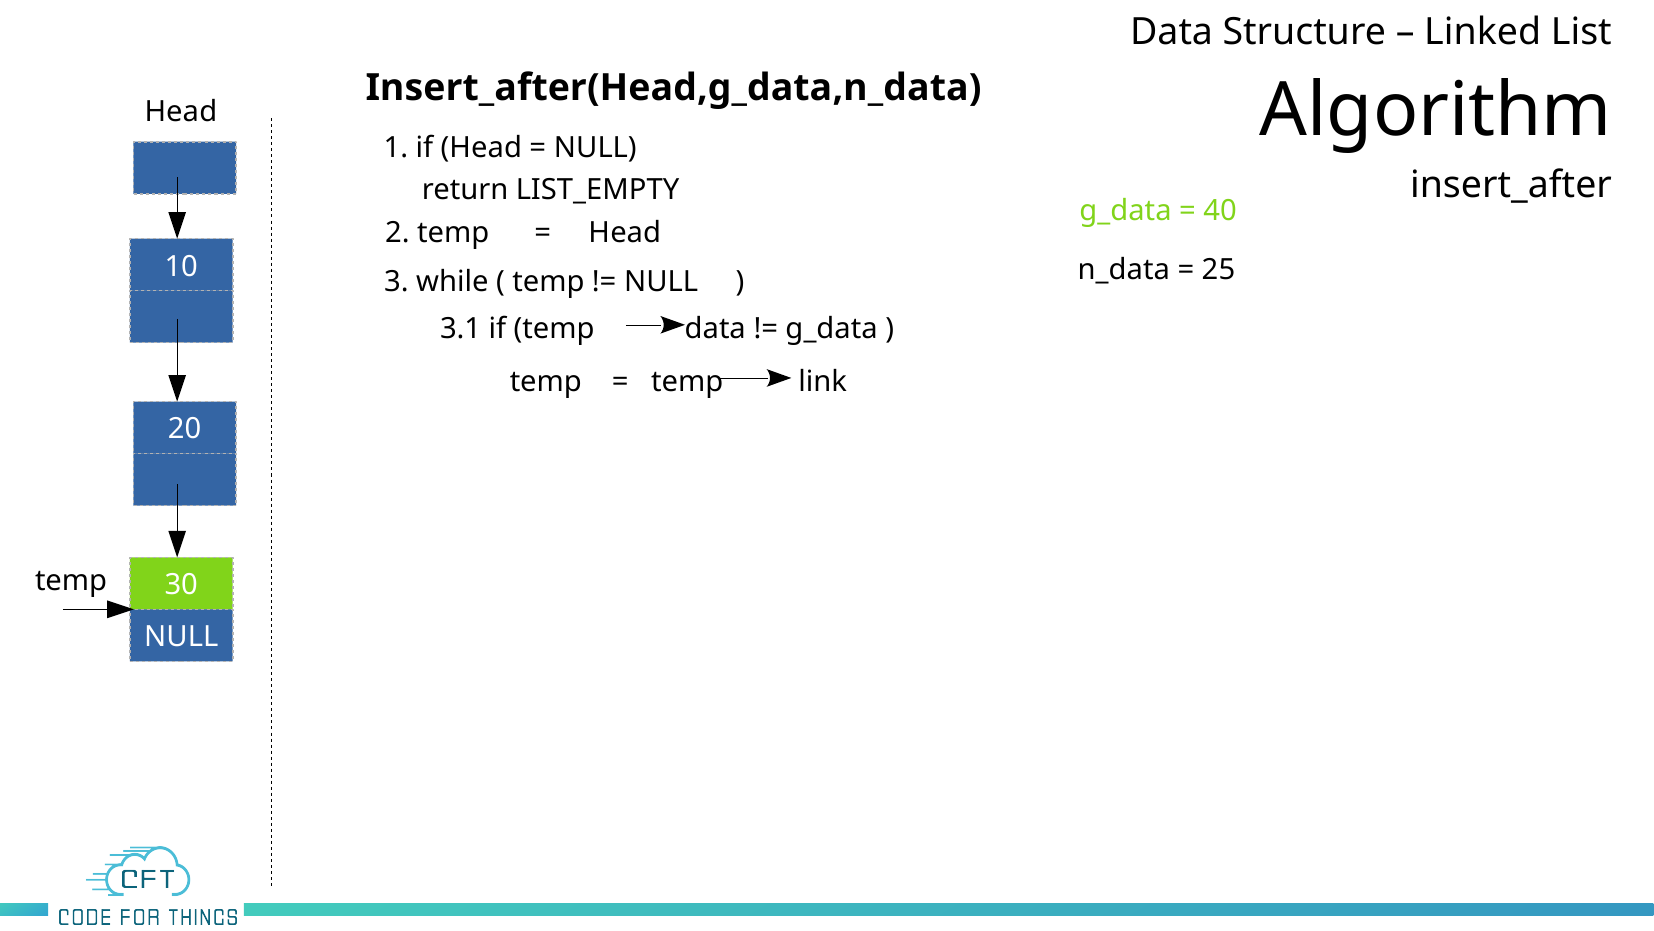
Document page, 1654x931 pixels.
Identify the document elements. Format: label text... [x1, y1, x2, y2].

text_box 10 [129, 238, 233, 290]
text_box 30 [130, 557, 233, 609]
text_box n_data = 25 [1062, 241, 1335, 296]
text_box temp [20, 551, 131, 607]
text_box 2. temp = Head [370, 203, 749, 252]
text_box temp = temp link [472, 355, 1004, 408]
text_box return LIST_EMPTY [407, 160, 782, 216]
text_box [133, 453, 237, 506]
text_box [133, 141, 237, 194]
text_box [129, 290, 233, 343]
text_box g_data = 40 [1064, 182, 1323, 241]
text_box 3. while ( temp != NULL ) [354, 252, 886, 308]
title Data Structure – Linked List Algorithm insert_after [1093, 0, 1613, 216]
text_box NULL [129, 609, 233, 662]
text_box 1. if (Head = NULL) [353, 118, 835, 174]
picture [59, 846, 237, 925]
text_box Insert_after(Head,g_data,n_data) [350, 53, 1158, 156]
text_box 20 [133, 401, 237, 453]
text_box Head [129, 82, 237, 138]
text_box 3.1 if (temp data != g_data ) [425, 299, 1028, 355]
